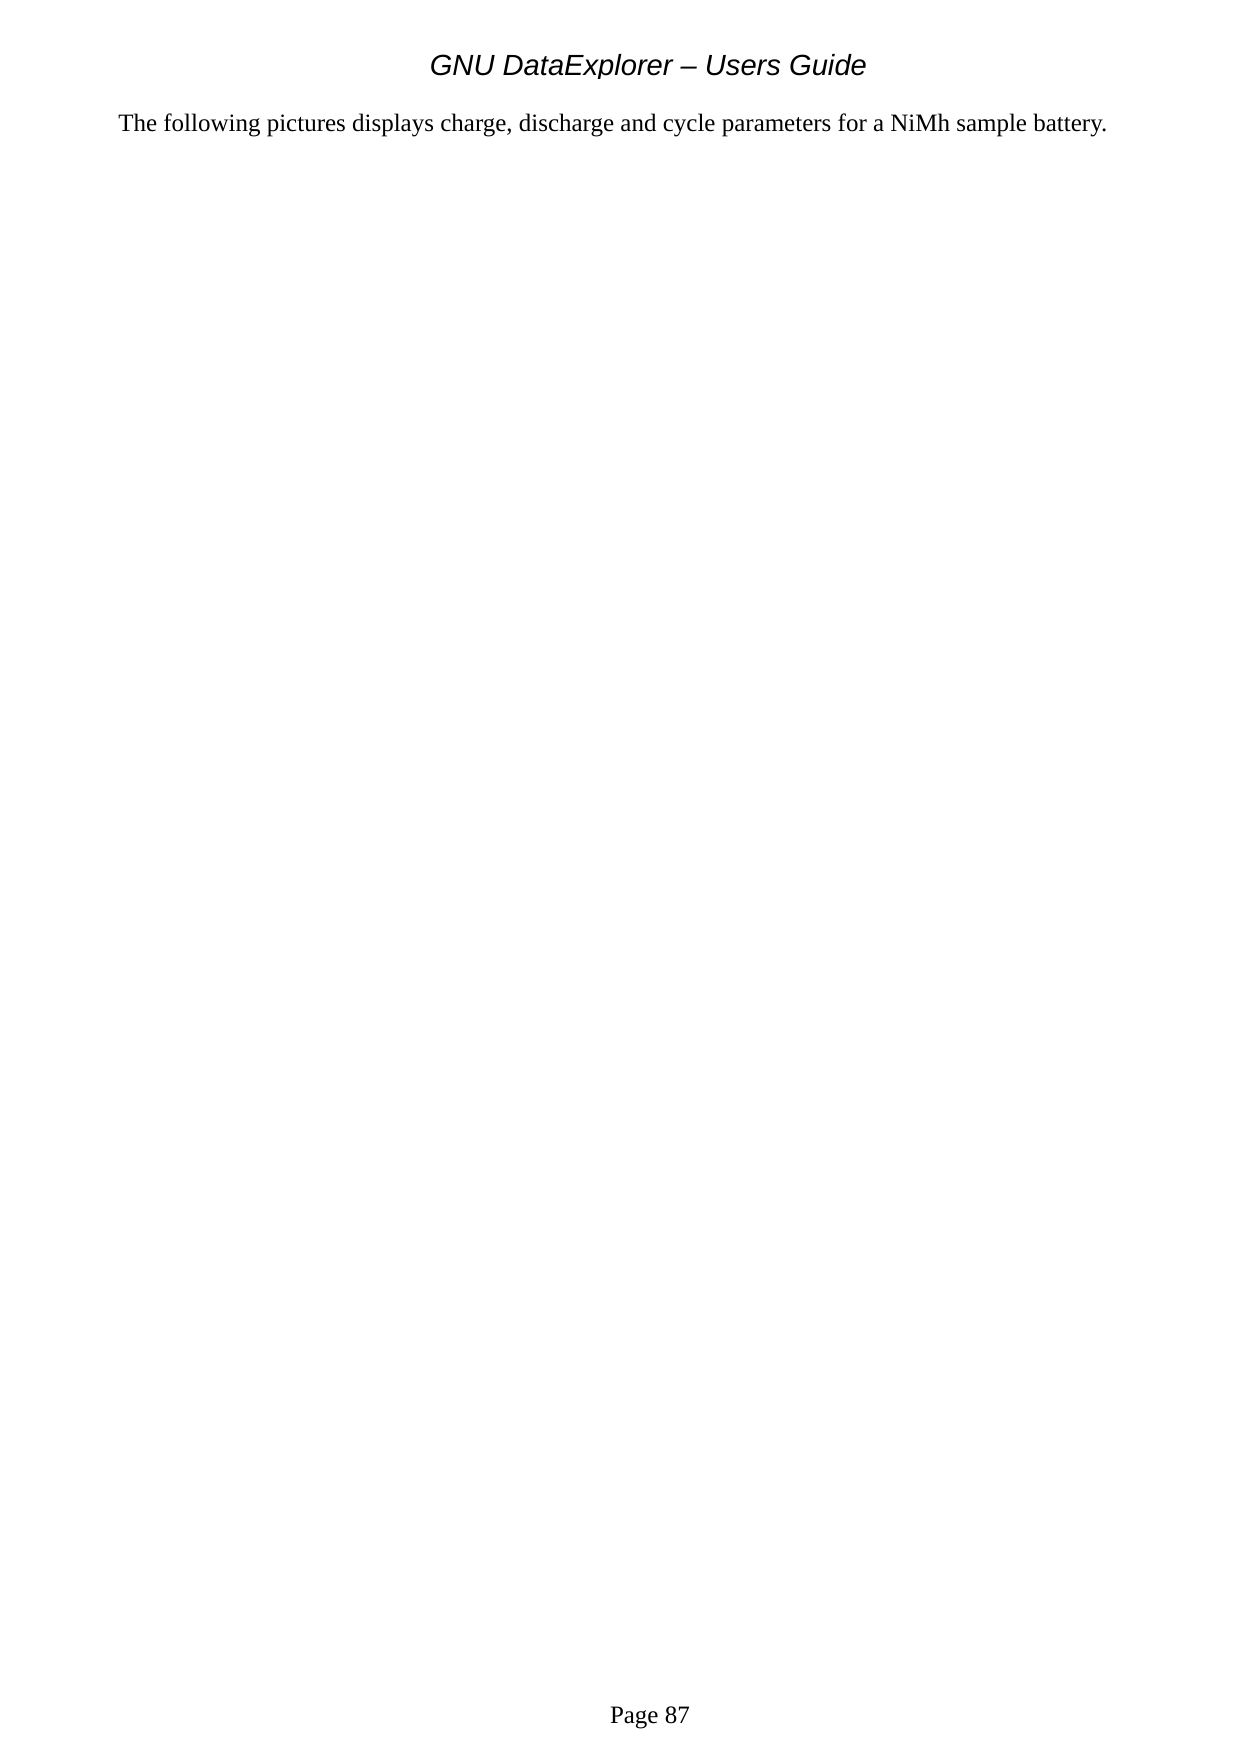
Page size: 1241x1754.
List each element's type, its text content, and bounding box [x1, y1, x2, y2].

text The following pictures displays charge, discharge and cycle parameters for a NiMh sample battery. [118, 108, 1181, 137]
